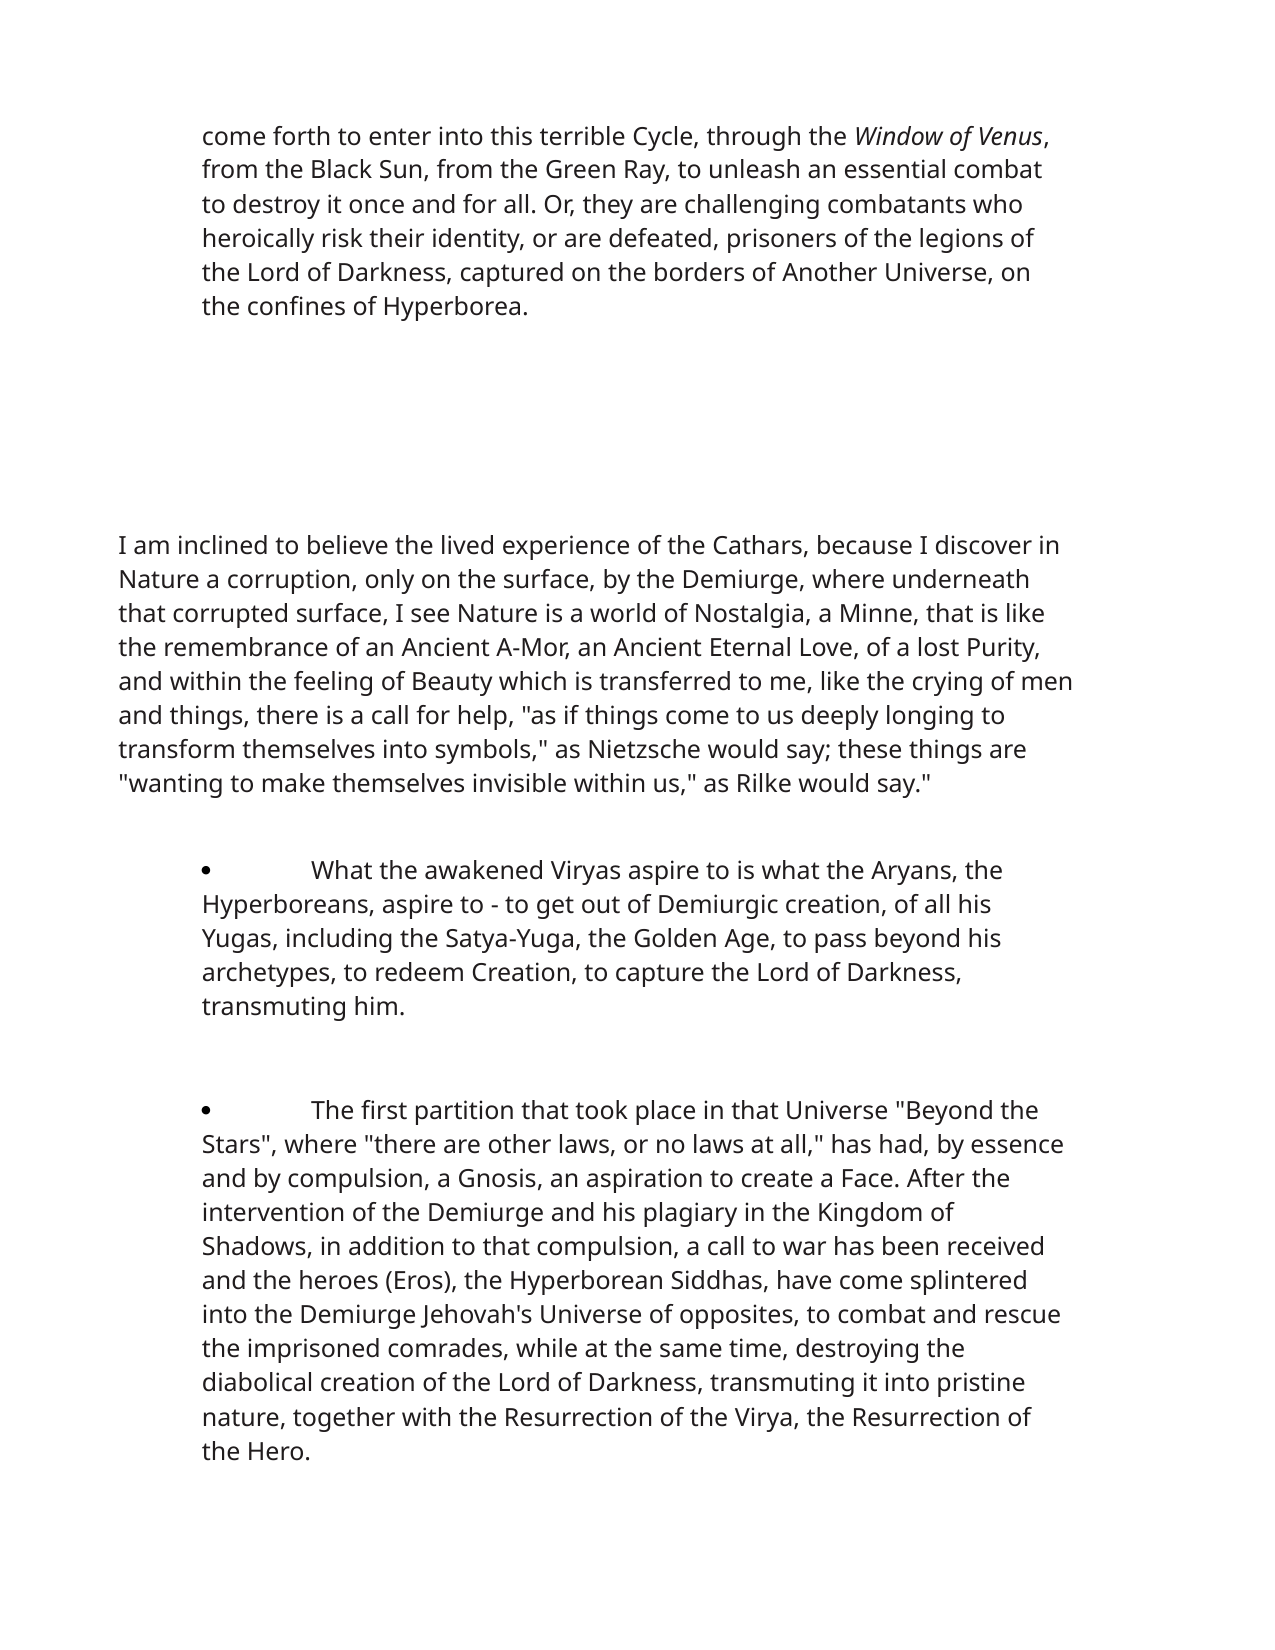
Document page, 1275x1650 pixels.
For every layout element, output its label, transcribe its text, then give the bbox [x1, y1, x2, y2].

list come forth to enter into this terrible Cycle, through the Window of Venus, from the Black Sun, from the Green Ray, to unleash an essential combat to destroy it once and for all. Or, they are challenging combatants who heroically risk their identity, or are defeated, prisoners of the legions of the Lord of Darkness, captured on the borders of Another Universe, on the confines of Hyperborea. [202, 118, 1072, 322]
list What the awakened Viryas aspire to is what the Aryans, the Hyperboreans, aspire to - to get out of Demiurgic creation, of all his Yugas, including the Satya-Yuga, the Golden Age, to pass beyond his archetypes, to redeem Creation, to capture the Lord of Darkness, transmuting him. [202, 853, 1059, 1023]
list I am inclined to believe the lived experience of the Cathars, because I discover in Nature a corruption, only on the surface, by the Demiurge, where underneath that corrupted surface, I see Nature is a world of Nostalgia, a Minne, that is like the remembrance of an Ancient A-Mor, an Ancient Eternal Love, of a lost Purity, and within the feeling of Beauty which is transferred to me, like the crying of men and things, there is a call for help, "as if things come to us deeply longing to transform themselves into symbols," as Nietzsche would say; these things are "wanting to make themselves invisible within us," as Rilke would say." [118, 528, 1074, 800]
list The first partition that took place in that Universe "Beyond the Stars", where "there are other laws, or no laws at all," has had, by essence and by compulsion, a Gnosis, an aspiration to create a Face. After the intervention of the Demiurge and his plagiary in the Kingdom of Shadows, in addition to that compulsion, a call to war has been received and the heroes (Eros), the Hyperborean Siddhas, have come splintered into the Demiurge Jehovah's Universe of opposites, to combat and rescue the imprisoned comrades, while at the same time, destroying the diabolical creation of the Lord of Darkness, transmuting it into pristine nature, together with the Resurrection of the Virya, the Resurrection of the Hero. [202, 1093, 1066, 1467]
